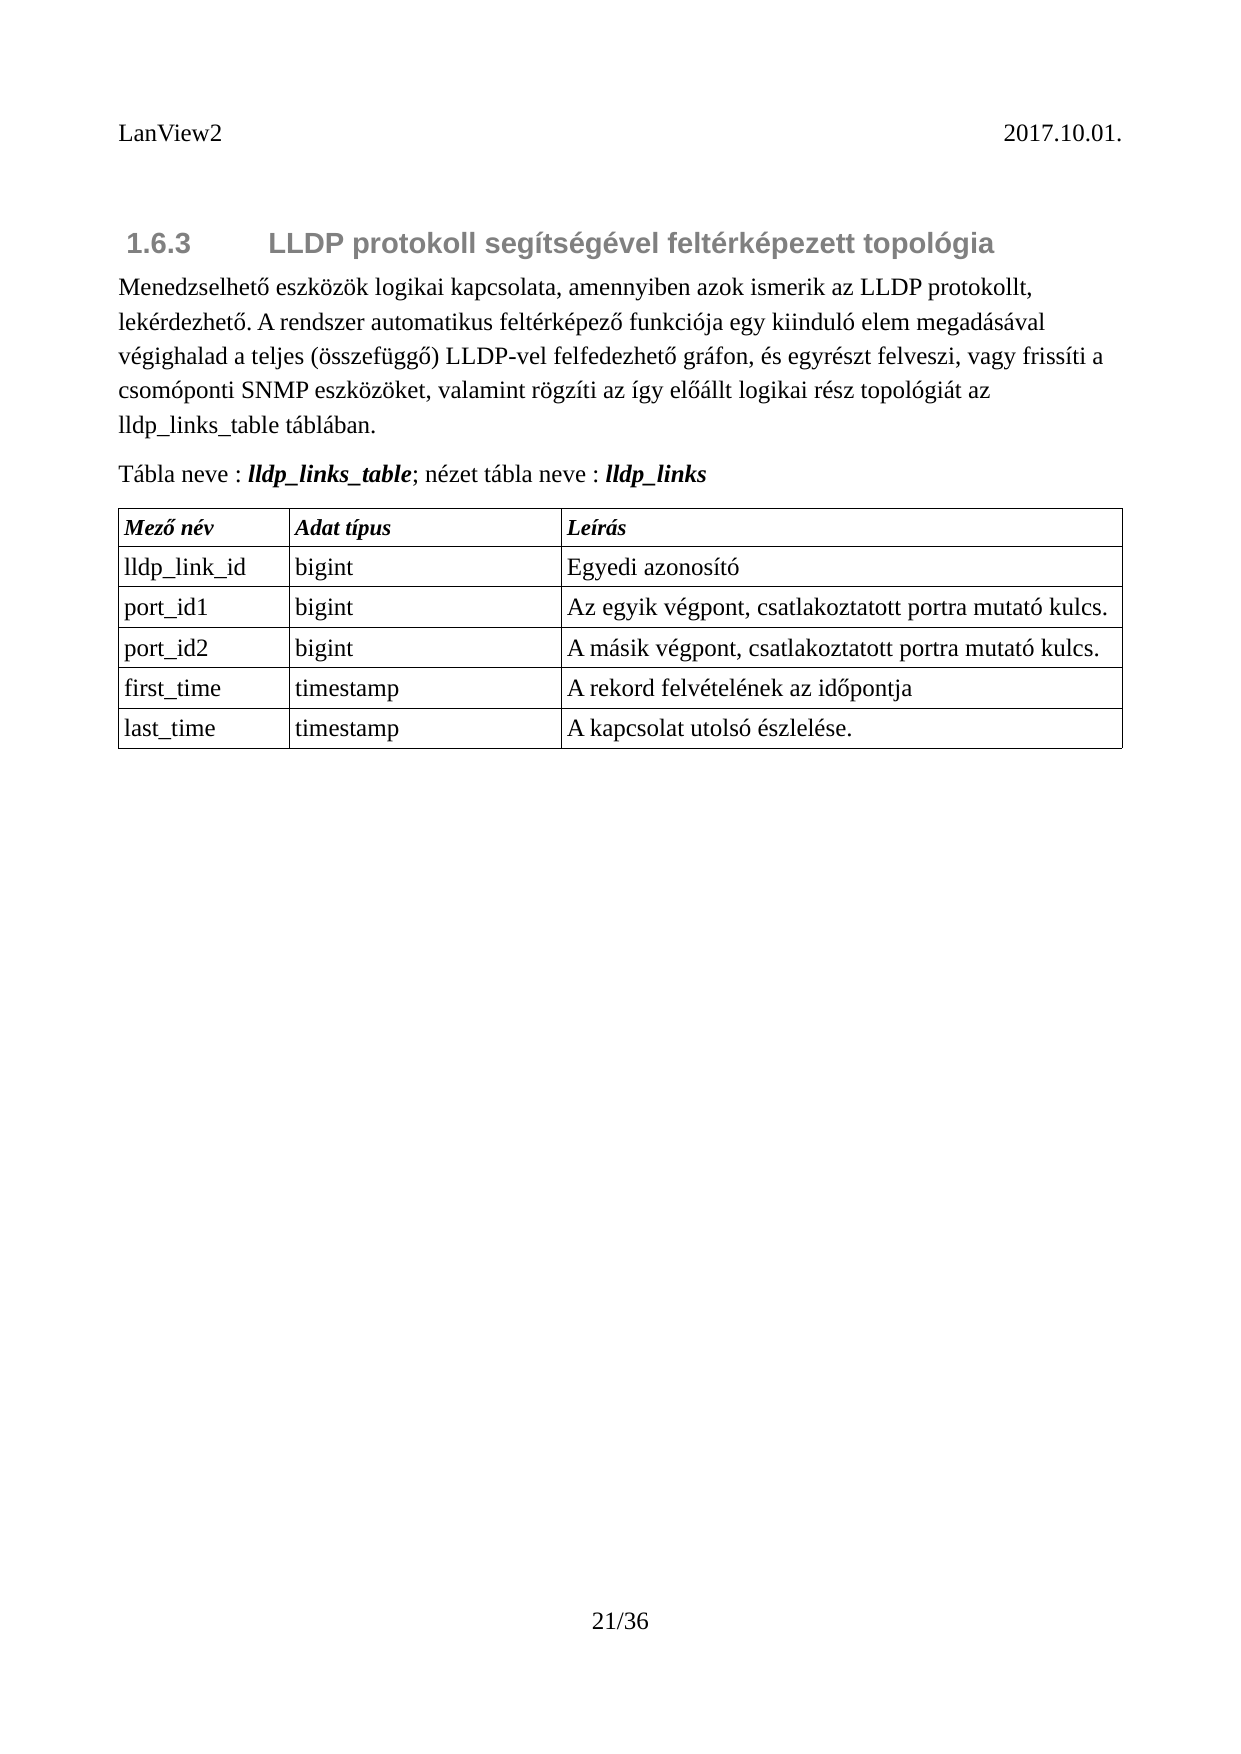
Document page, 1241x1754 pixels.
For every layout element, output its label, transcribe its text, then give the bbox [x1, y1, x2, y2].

table_header Mező név [119, 509, 289, 546]
table_cell timestamp [290, 668, 561, 707]
table_cell A rekord felvételének az időpontja [562, 668, 1122, 707]
text Tábla neve : lldp_links_table; nézet tábla neve : lldp_links [118, 459, 1122, 488]
table_header Leírás [562, 509, 1122, 546]
table_cell Egyedi azonosító [562, 547, 1122, 586]
table_cell A kapcsolat utolsó észlelése. [562, 709, 1122, 748]
table_cell lldp_link_id [119, 547, 289, 586]
table_cell bigint [290, 628, 561, 667]
table_cell port_id1 [119, 587, 289, 627]
table_cell A másik végpont, csatlakoztatott portra mutató kulcs. [562, 628, 1122, 667]
table_cell bigint [290, 547, 561, 586]
table_cell last_time [119, 709, 289, 748]
table_cell port_id2 [119, 628, 289, 667]
table_header Adat típus [290, 509, 561, 546]
table_cell first_time [119, 668, 289, 707]
subtitle LLDP protokoll segítségével feltérképezett topológia [118, 226, 1122, 260]
table_cell Az egyik végpont, csatlakoztatott portra mutató kulcs. [562, 587, 1122, 627]
text Menedzselhető eszközök logikai kapcsolata, amennyiben azok ismerik az LLDP protokollt, lekérdezhető. A rendszer automatikus feltérképező funkciója egy kiinduló elem megadásával végighalad a teljes (összefüggő) LLDP-vel felfedezhető gráfon, és egyrészt felveszi, vagy frissíti a csomóponti SNMP eszközöket, valamint rögzíti az így előállt logikai rész topológiát az lldp_links_table táblában. [118, 272, 1122, 439]
table_cell timestamp [290, 709, 561, 748]
table_cell bigint [290, 587, 561, 627]
